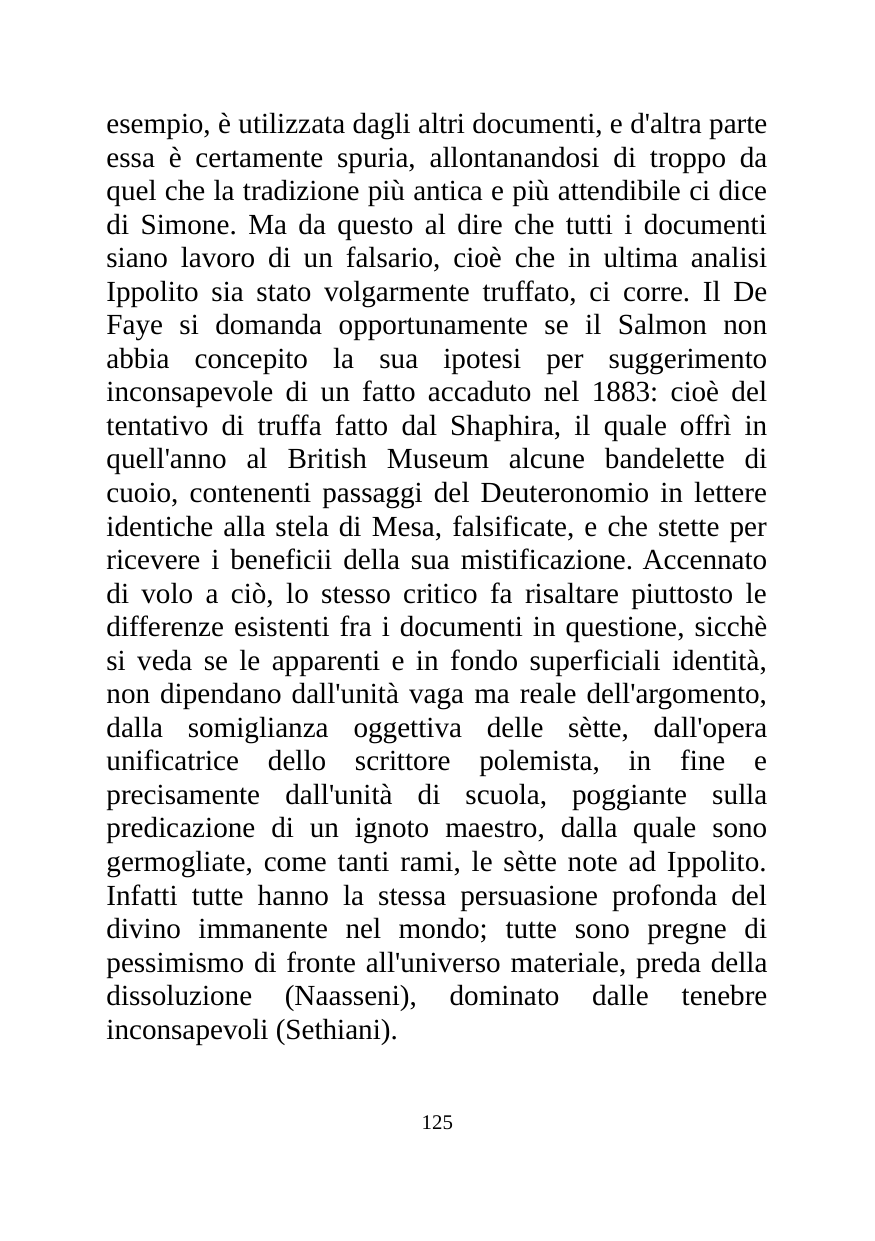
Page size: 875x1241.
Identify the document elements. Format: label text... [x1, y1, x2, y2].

text esempio, è utilizzata dagli altri documenti, e d'altra parte essa è certamente spuria, allontanandosi di troppo da quel che la tradizione più antica e più attendibile ci dice di Simone. Ma da questo al dire che tutti i documenti siano lavoro di un falsario, cioè che in ultima analisi Ippolito sia stato volgarmente truffato, ci corre. Il De Faye si domanda opportunamente se il Salmon non abbia concepito la sua ipotesi per suggerimento inconsapevole di un fatto accaduto nel 1883: cioè del tentativo di truffa fatto dal Shaphira, il quale offrì in quell'anno al British Museum alcune bandelette di cuoio, contenenti passaggi del Deuteronomio in lettere identiche alla stela di Mesa, falsificate, e che stette per ricevere i beneficii della sua mistificazione. Accennato di volo a ciò, lo stesso critico fa risaltare piuttosto le differenze esistenti fra i documenti in questione, sicchè si veda se le apparenti e in fondo superficiali identità, non dipendano dall'unità vaga ma reale dell'argomento, dalla somiglianza oggettiva delle sètte, dall'opera unificatrice dello scrittore polemista, in fine e precisamente dall'unità di scuola, poggiante sulla predicazione di un ignoto maestro, dalla quale sono germogliate, come tanti rami, le sètte note ad Ippolito. Infatti tutte hanno la stessa persuasione profonda del divino immanente nel mondo; tutte sono pregne di pessimismo di fronte all'universo materiale, preda della dissoluzione (Naasseni), dominato dalle tenebre inconsapevoli (Sethiani). [106, 106, 768, 1045]
